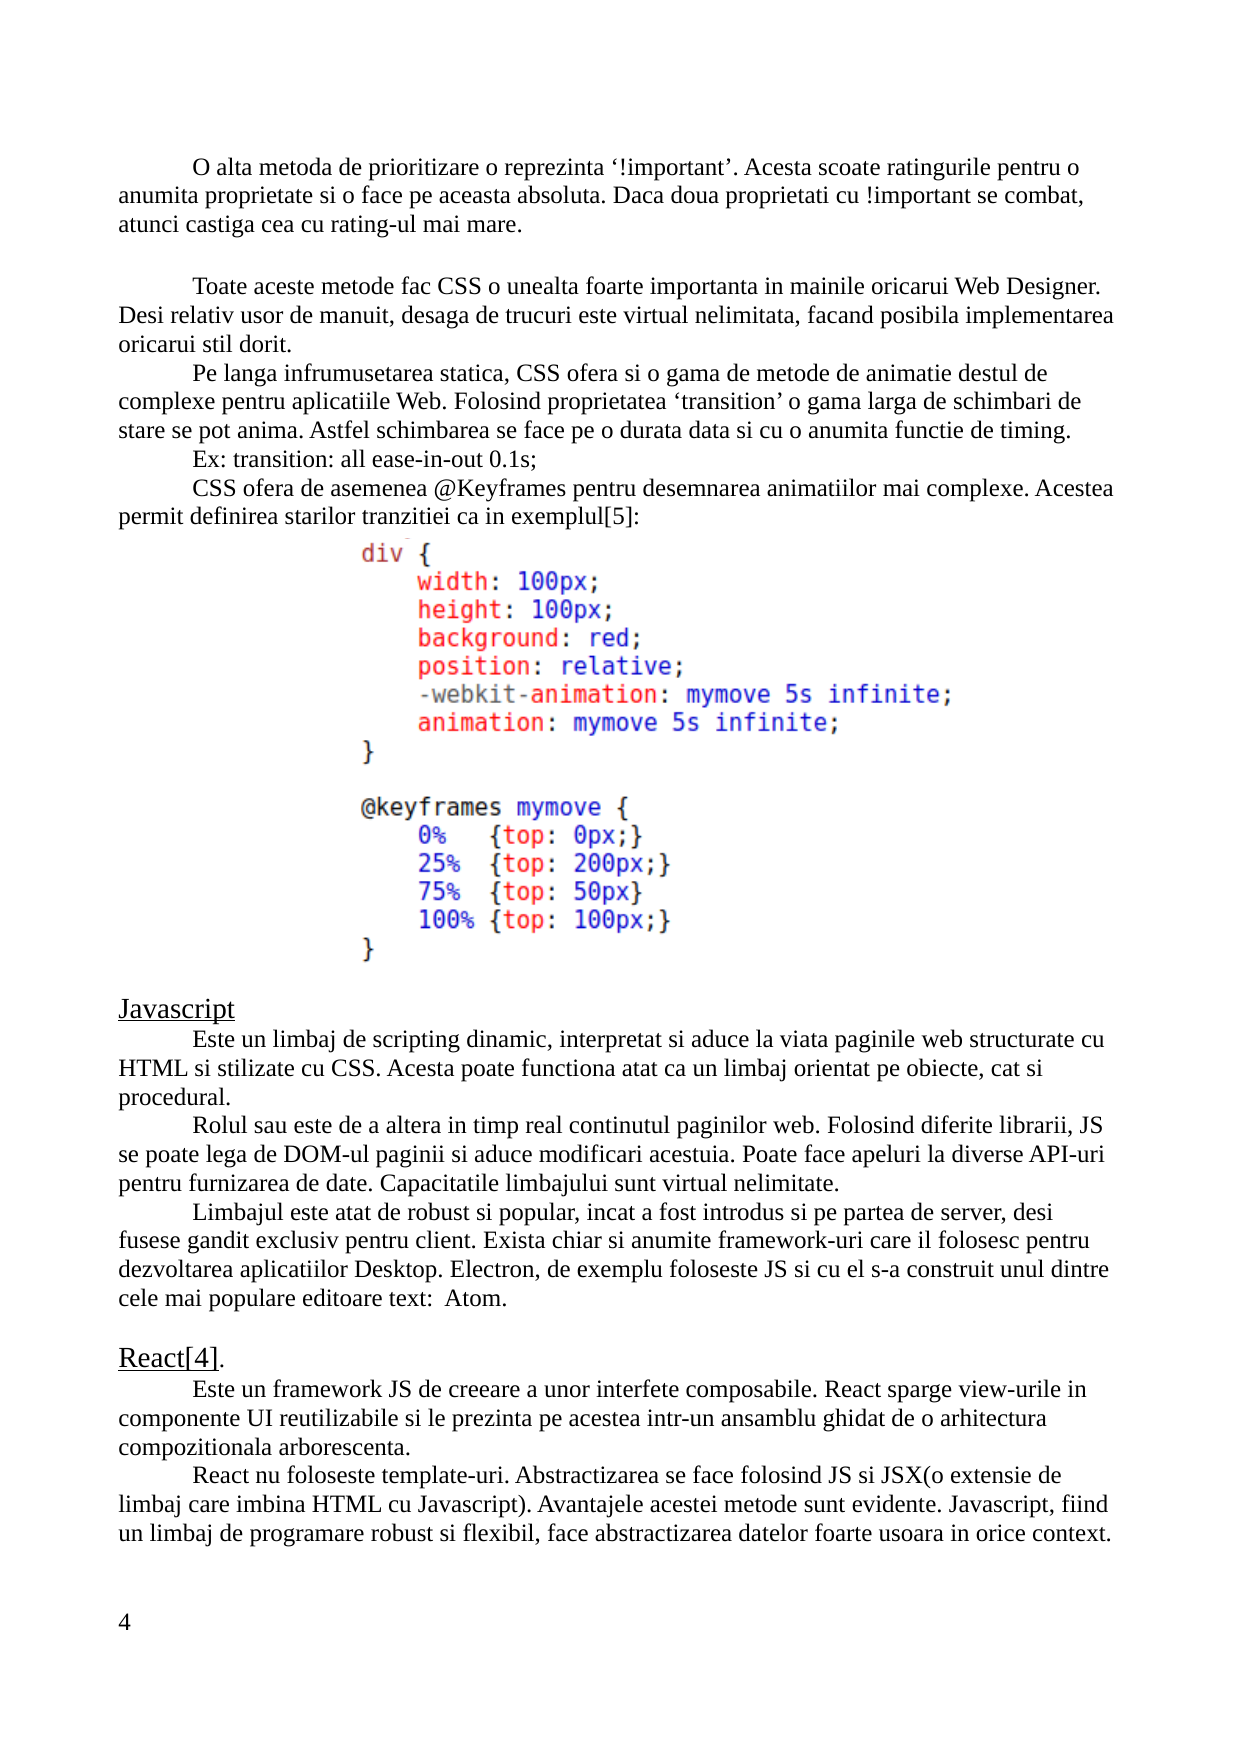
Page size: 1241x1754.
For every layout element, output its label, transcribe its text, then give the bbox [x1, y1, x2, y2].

text O alta metoda de prioritizare o reprezinta ‘!important’. Acesta scoate ratingurile pentru o anumita proprietate si o face pe aceasta absoluta. Daca doua proprietati cu !important se combat, atunci castiga cea cu rating-ul mai mare. [118, 152, 1122, 238]
text Rolul sau este de a altera in timp real continutul paginilor web. Folosind diferite librarii, JS se poate lega de DOM-ul paginii si aduce modificari acestuia. Poate face apeluri la diverse API-uri pentru furnizarea de date. Capacitatile limbajului sunt virtual nelimitate. [118, 1111, 1122, 1197]
text Este un limbaj de scripting dinamic, interpretat si aduce la viata paginile web structurate cu HTML si stilizate cu CSS. Acesta poate functiona atat ca un limbaj orientat pe obiecte, cat si procedural. [118, 1024, 1122, 1111]
text Pe langa infrumusetarea statica, CSS ofera si o gama de metode de animatie destul de complexe pentru aplicatiile Web. Folosind proprietatea ‘transition’ o gama larga de schimbari de stare se pot anima. Astfel schimbarea se face pe o durata data si cu o anumita functie de timing. [118, 358, 1122, 444]
text React[4]. [118, 1341, 1122, 1374]
text CSS ofera de asemenea @Keyframes pentru desemnarea animatiilor mai complexe. Acestea permit definirea starilor tranzitiei ca in exemplul[5]: [118, 473, 1122, 530]
text Este un framework JS de creeare a unor interfete composabile. React sparge view-urile in componente UI reutilizabile si le prezinta pe acestea intr-un ansamblu ghidat de o arhitectura compozitionala arborescenta. [118, 1374, 1122, 1460]
text Javascript [118, 991, 1122, 1024]
picture [360, 538, 959, 963]
text Toate aceste metode fac CSS o unealta foarte importanta in mainile oricarui Web Designer. Desi relativ usor de manuit, desaga de trucuri este virtual nelimitata, facand posibila implementarea oricarui stil dorit. [118, 271, 1122, 358]
text Limbajul este atat de robust si popular, incat a fost introdus si pe partea de server, desi fusese gandit exclusiv pentru client. Exista chiar si anumite framework-uri care il folosesc pentru dezvoltarea aplicatiilor Desktop. Electron, de exemplu foloseste JS si cu el s-a construit unul dintre cele mai populare editoare text: Atom. [118, 1197, 1122, 1312]
text Ex: transition: all ease-in-out 0.1s; [118, 444, 1122, 473]
text React nu foloseste template-uri. Abstractizarea se face folosind JS si JSX(o extensie de limbaj care imbina HTML cu Javascript). Avantajele acestei metode sunt evidente. Javascript, fiind un limbaj de programare robust si flexibil, face abstractizarea datelor foarte usoara in orice context. [118, 1460, 1122, 1547]
